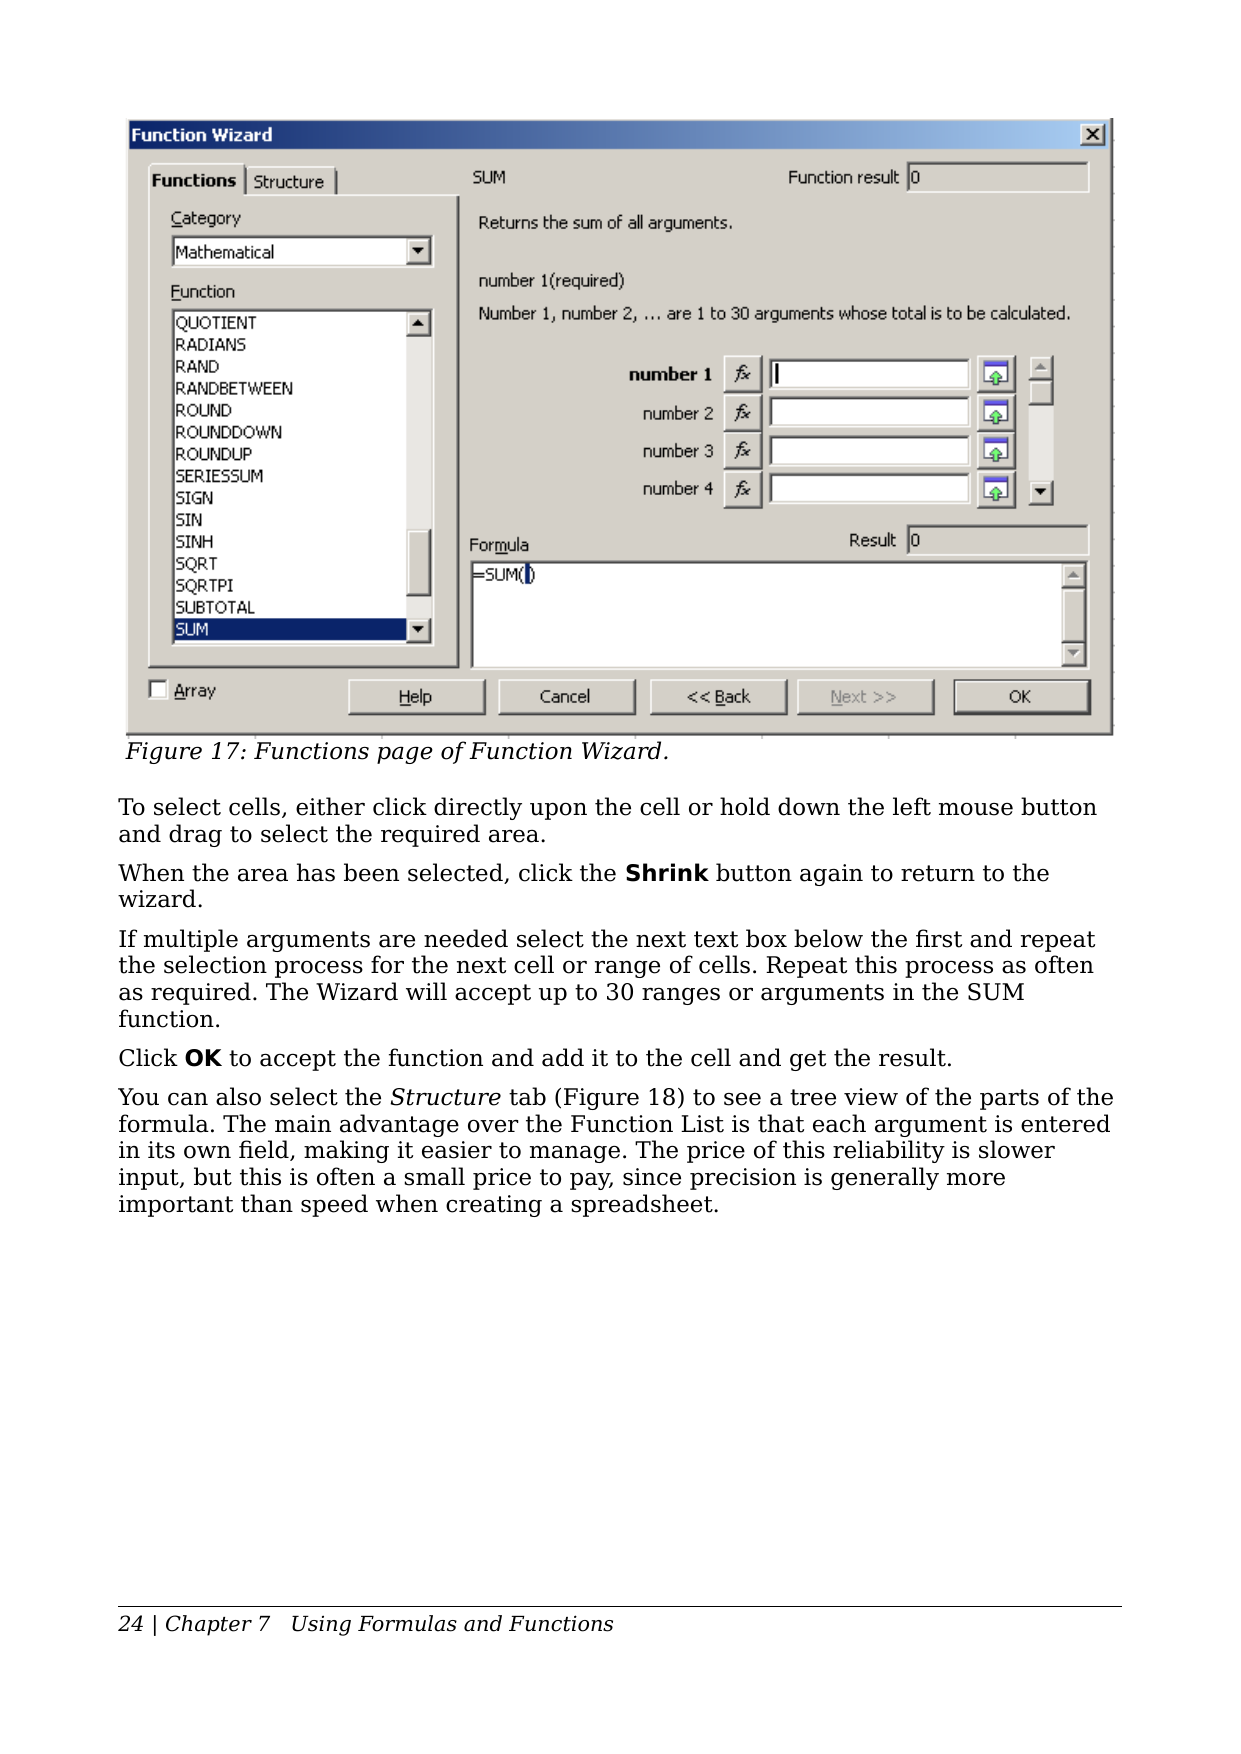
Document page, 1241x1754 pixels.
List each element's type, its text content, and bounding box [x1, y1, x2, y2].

text Click OK to accept the function and add it to the cell and get the result. [118, 1045, 1122, 1072]
text You can also select the Structure tab (Figure 18) to see a tree view of the parts of the formula. The main advantage over the Function List is that each argument is entered in its own field, making it easier to manage. The price of this reliability is slower input, but this is often a small price to pay, since precision is generally more important than speed when creating a spreadsheet. [118, 1084, 1122, 1217]
text To select cells, either click directly upon the cell or hold down the left mouse button and drag to select the required area. [118, 794, 1122, 847]
text When the area has been selected, click the Shrink button again to return to the wizard. [118, 860, 1122, 913]
picture [125, 118, 1115, 739]
text Figure 17: Functions page of Function Wizard. [126, 739, 1114, 765]
text If multiple arguments are needed select the next text box below the first and repeat the selection process for the next cell or range of cells. Repeat this process as often as required. The Wizard will accept up to 30 ranges or arguments in the SUM function. [118, 926, 1122, 1032]
